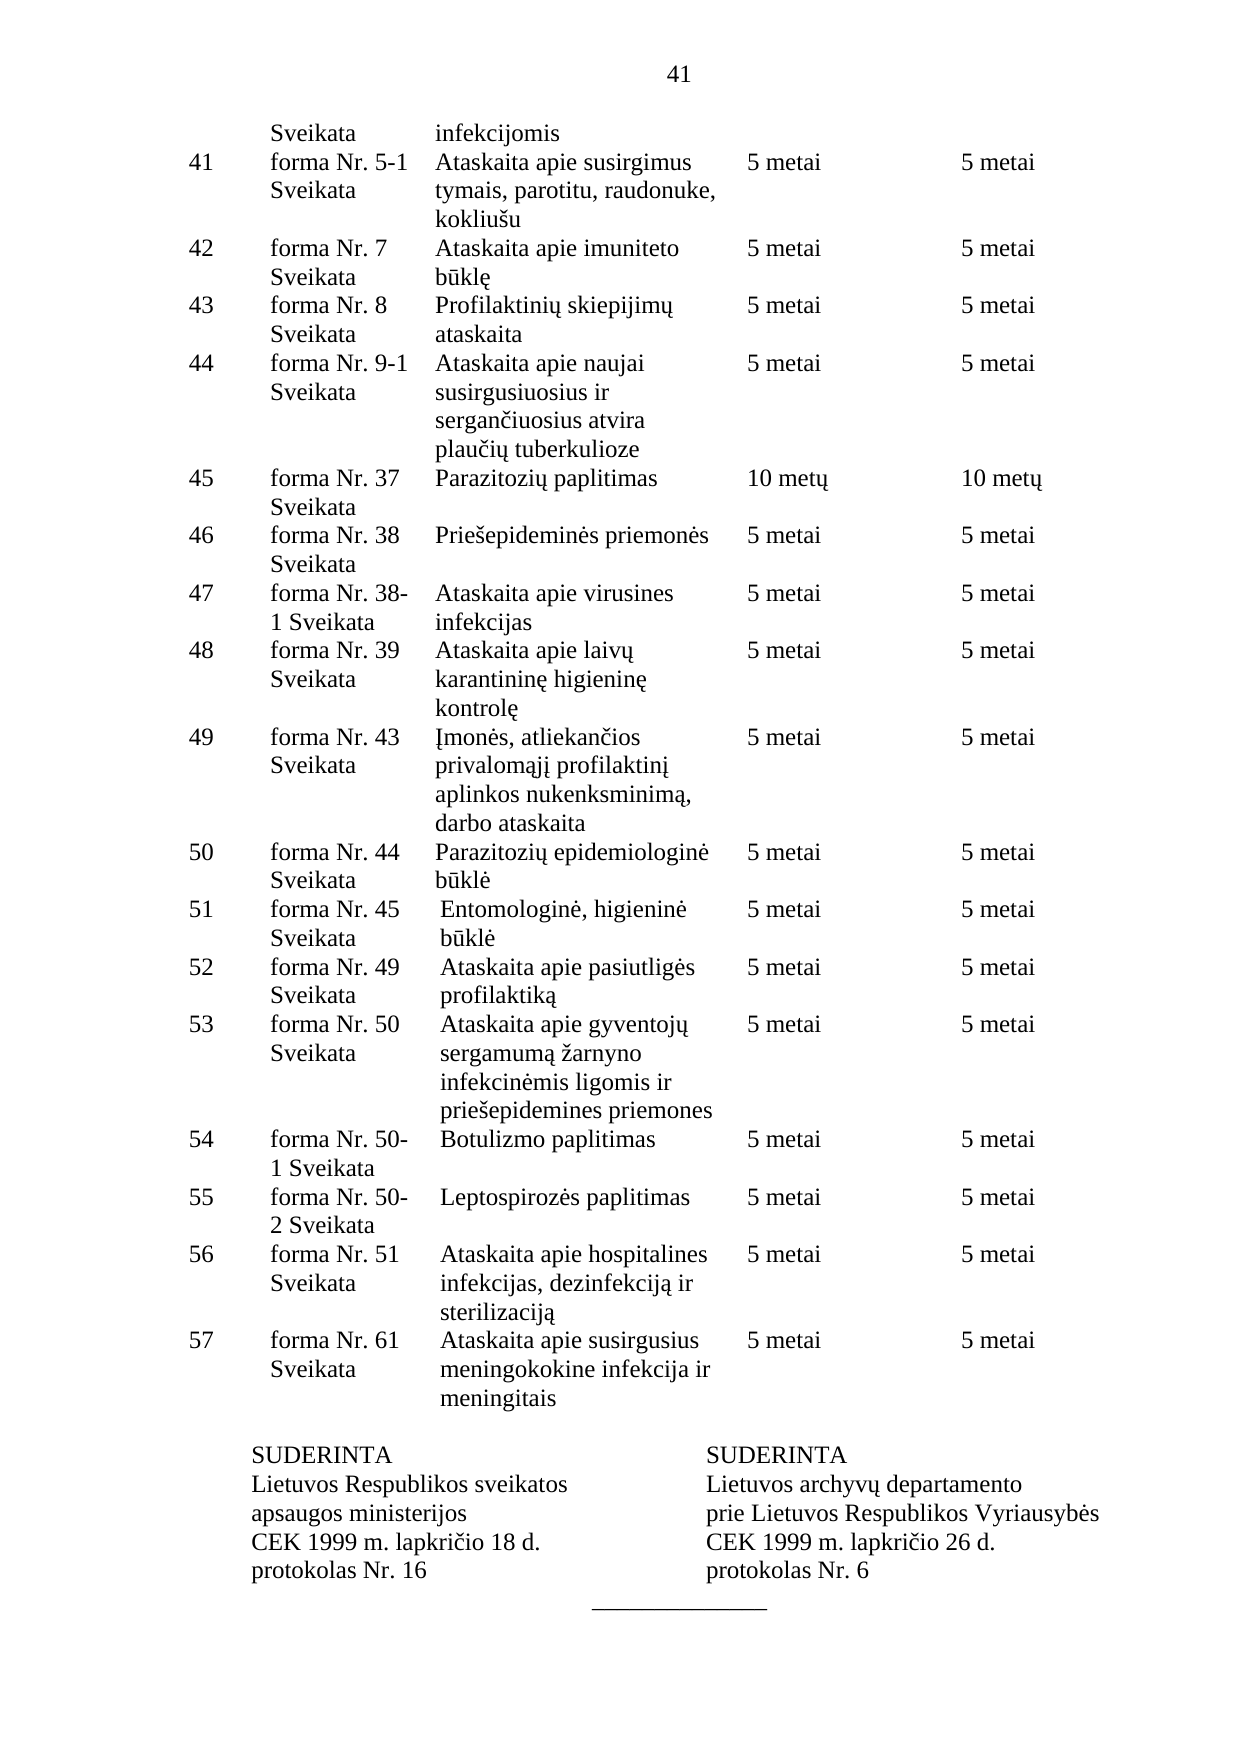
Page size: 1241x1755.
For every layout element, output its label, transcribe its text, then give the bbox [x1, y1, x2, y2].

table_cell 45 [177, 463, 259, 521]
table_cell Leptospirozės paplitimas [429, 1182, 736, 1239]
table_cell 10 metų [736, 463, 949, 521]
table_cell forma Nr. 39 Sveikata [259, 636, 424, 722]
table_cell Botulizmo paplitimas [429, 1124, 736, 1182]
table_cell forma Nr. 38 Sveikata [259, 521, 424, 578]
table_cell forma Nr. 45 Sveikata [259, 894, 428, 952]
table_cell 54 [177, 1124, 259, 1182]
table_cell Ataskaita apie naujai susirgusiuosius ir sergančiuosius atvira plaučių tuberkulioze [424, 348, 736, 463]
table_cell Sveikata [259, 118, 424, 147]
table_cell 5 metai [950, 147, 1181, 233]
table_cell Ataskaita apie gyventojų sergamumą žarnyno infekcinėmis ligomis ir priešepidemines priemones [429, 1009, 736, 1124]
text apsaugos ministerijos prie Lietuvos Respublikos Vyriausybės [177, 1498, 1181, 1527]
table_cell 5 metai [950, 894, 1181, 952]
table_cell 49 [177, 722, 259, 837]
text SUDERINTA SUDERINTA [177, 1441, 1181, 1469]
table_cell 5 metai [950, 1326, 1181, 1412]
table_cell [736, 118, 949, 147]
table_cell forma Nr. 50 Sveikata [259, 1009, 428, 1124]
table_cell Ataskaita apie laivų karantininę higieninę kontrolę [424, 636, 736, 722]
table_cell 5 metai [950, 636, 1181, 722]
table_cell 5 metai [736, 894, 949, 952]
table_cell 5 metai [736, 521, 949, 578]
table_cell 42 [177, 233, 259, 291]
table_cell 5 metai [950, 578, 1181, 636]
table_cell 5 metai [950, 1239, 1181, 1326]
table_cell forma Nr. 50-1 Sveikata [259, 1124, 428, 1182]
table_cell forma Nr. 51 Sveikata [259, 1239, 428, 1326]
table_cell Ataskaita apie pasiutligės profilaktiką [429, 952, 736, 1009]
table_cell Ataskaita apie imuniteto būklę [424, 233, 736, 291]
table_cell 48 [177, 636, 259, 722]
table_cell forma Nr. 7 Sveikata [259, 233, 424, 291]
table_cell 41 [177, 147, 259, 233]
table_cell Profilaktinių skiepijimų ataskaita [424, 291, 736, 348]
table_cell 44 [177, 348, 259, 463]
table_cell 47 [177, 578, 259, 636]
table_cell 5 metai [736, 837, 949, 894]
table_cell 5 metai [736, 722, 949, 837]
table_cell 5 metai [950, 348, 1181, 463]
table_cell forma Nr. 5-1 Sveikata [259, 147, 424, 233]
table_cell Entomologinė, higieninė būklė [429, 894, 736, 952]
table_cell 52 [177, 952, 259, 1009]
text CEK 1999 m. lapkričio 18 d. CEK 1999 m. lapkričio 26 d. [177, 1527, 1181, 1556]
table_cell forma Nr. 61 Sveikata [259, 1326, 428, 1412]
table_cell 5 metai [736, 636, 949, 722]
table_cell 5 metai [950, 521, 1181, 578]
table_cell [950, 118, 1181, 147]
table_cell 50 [177, 837, 259, 894]
table_cell Parazitozių paplitimas [424, 463, 736, 521]
table_cell 46 [177, 521, 259, 578]
table_cell forma Nr. 50-2 Sveikata [259, 1182, 428, 1239]
table_cell 5 metai [736, 1009, 949, 1124]
table_cell Priešepideminės priemonės [424, 521, 736, 578]
table_cell forma Nr. 38-1 Sveikata [259, 578, 424, 636]
table_cell 5 metai [950, 837, 1181, 894]
table_cell 5 metai [950, 1009, 1181, 1124]
table_cell forma Nr. 37 Sveikata [259, 463, 424, 521]
text ______________ [177, 1584, 1181, 1613]
table_cell 5 metai [950, 952, 1181, 1009]
table_cell Parazitozių epidemiologinė būklė [424, 837, 736, 894]
table_cell 5 metai [736, 1124, 949, 1182]
table_cell 10 metų [950, 463, 1181, 521]
table_cell forma Nr. 49 Sveikata [259, 952, 428, 1009]
text Lietuvos Respublikos sveikatos Lietuvos archyvų departamento [177, 1469, 1181, 1498]
table_cell infekcijomis [424, 118, 736, 147]
table_cell 5 metai [736, 348, 949, 463]
table_cell 5 metai [950, 722, 1181, 837]
table_cell 55 [177, 1182, 259, 1239]
table_cell 5 metai [950, 1182, 1181, 1239]
table_cell 5 metai [736, 578, 949, 636]
table_cell Ataskaita apie virusines infekcijas [424, 578, 736, 636]
table_cell 5 metai [736, 1239, 949, 1326]
table_cell 5 metai [736, 291, 949, 348]
table_cell Ataskaita apie hospitalines infekcijas, dezinfekciją ir sterilizaciją [429, 1239, 736, 1326]
table_cell 5 metai [950, 233, 1181, 291]
table_cell Ataskaita apie susirgimus tymais, parotitu, raudonuke, kokliušu [424, 147, 736, 233]
table_cell 57 [177, 1326, 259, 1412]
table_cell forma Nr. 9-1 Sveikata [259, 348, 424, 463]
text protokolas Nr. 16 protokolas Nr. 6 [177, 1556, 1181, 1584]
table_cell 5 metai [736, 147, 949, 233]
table_cell Ataskaita apie susirgusius meningokokine infekcija ir meningitais [429, 1326, 736, 1412]
table_cell [177, 118, 259, 147]
table_cell 5 metai [736, 952, 949, 1009]
table_cell Įmonės, atliekančios privalomąjį profilaktinį aplinkos nukenksminimą, darbo ataskaita [424, 722, 736, 837]
table_cell 5 metai [736, 233, 949, 291]
table_cell 43 [177, 291, 259, 348]
table_cell forma Nr. 8 Sveikata [259, 291, 424, 348]
table_cell 5 metai [950, 291, 1181, 348]
table_cell forma Nr. 44 Sveikata [259, 837, 424, 894]
table_cell 53 [177, 1009, 259, 1124]
table_cell 5 metai [736, 1326, 949, 1412]
table_cell 51 [177, 894, 259, 952]
table_cell 56 [177, 1239, 259, 1326]
table_cell 5 metai [736, 1182, 949, 1239]
table_cell forma Nr. 43 Sveikata [259, 722, 424, 837]
table_cell 5 metai [950, 1124, 1181, 1182]
